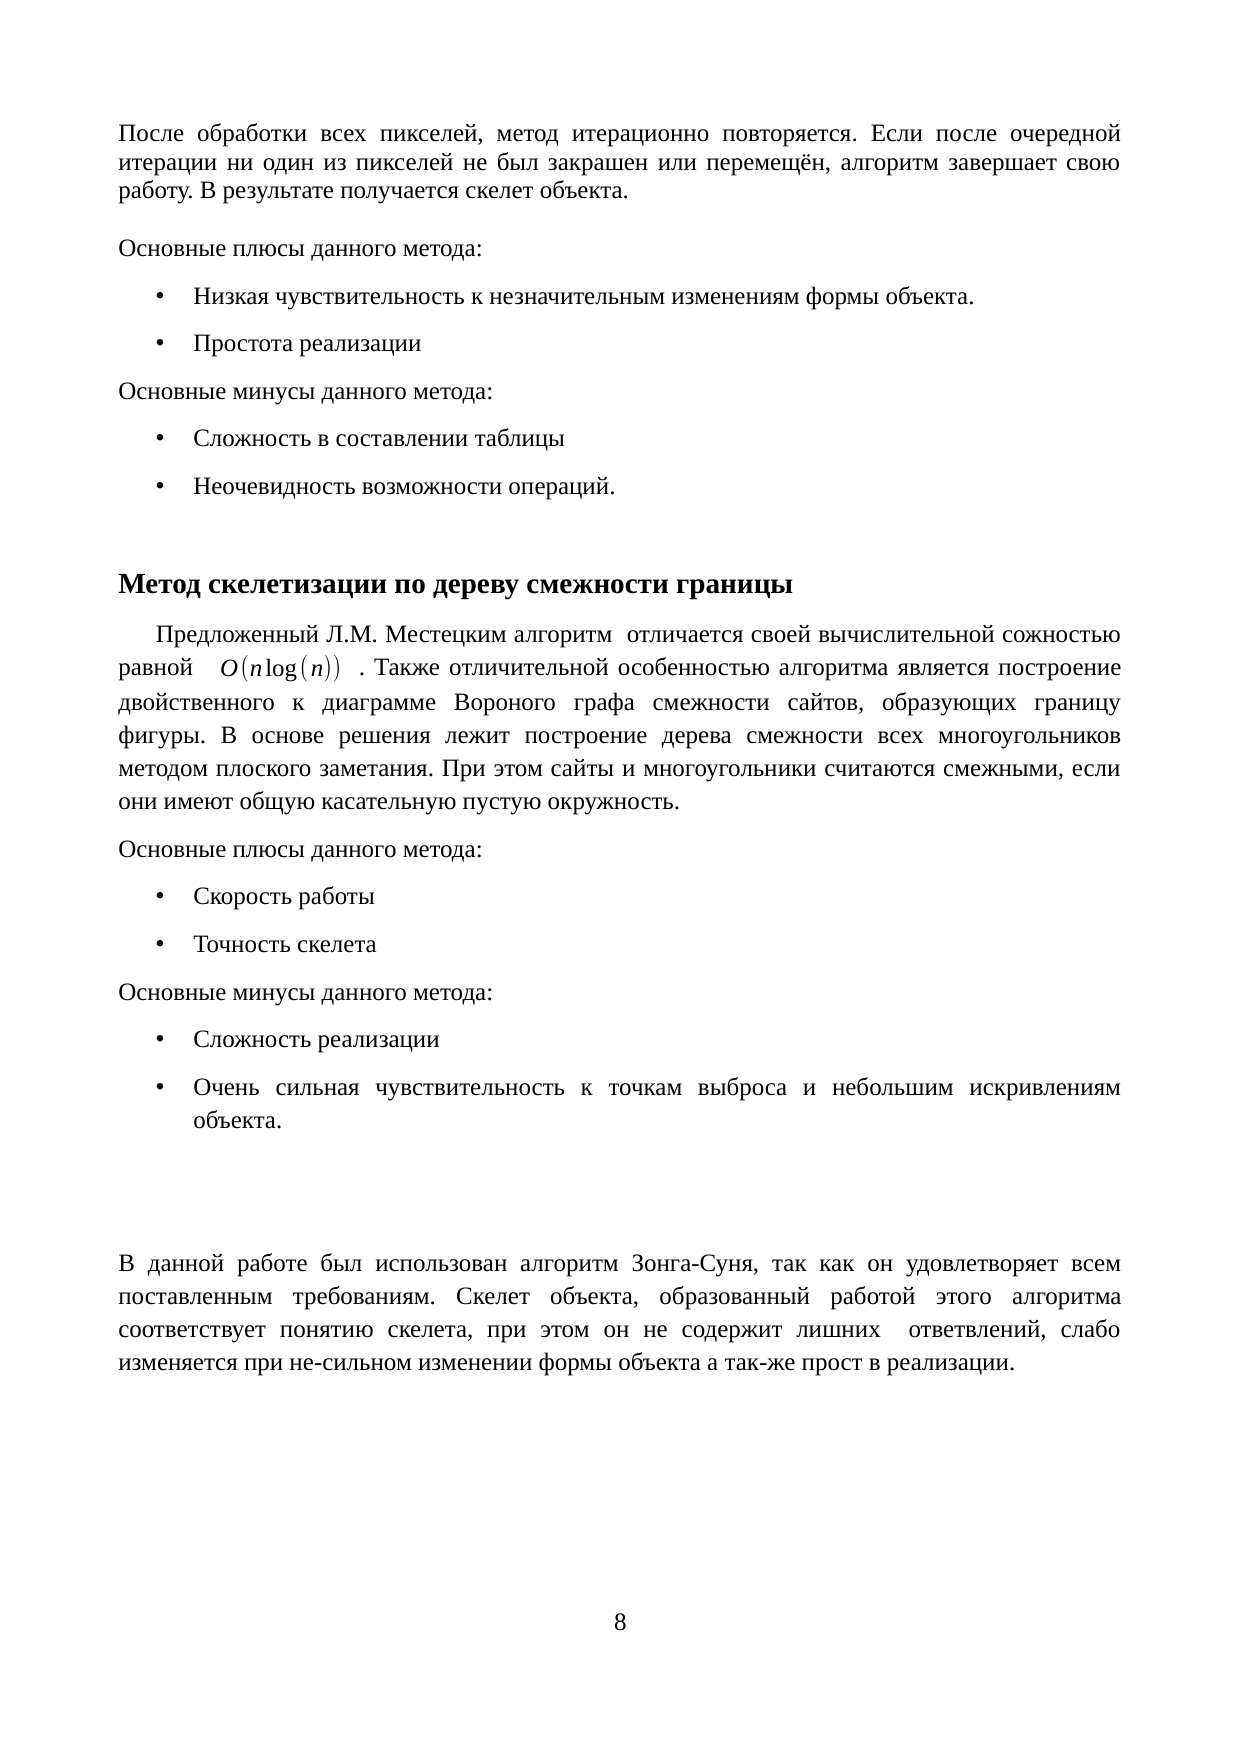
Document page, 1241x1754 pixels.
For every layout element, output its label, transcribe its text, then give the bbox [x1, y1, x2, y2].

text Основные плюсы данного метода: [118, 834, 1122, 863]
list Очень сильная чувствительность к точкам выброса и небольшим искривлениям объекта. [156, 1072, 1122, 1134]
list Простота реализации [156, 328, 1122, 357]
list Точность скелета [156, 929, 1122, 958]
list Сложность реализации [156, 1024, 1122, 1053]
text После обработки всех пикселей, метод итерационно повторяется. Если после очередной итерации ни один из пикселей не был закрашен или перемещён, алгоритм завершает свою работу. В результате получается скелет объекта. [118, 118, 1122, 204]
text Предложенный Л.М. Местецким алгоритм отличается своей вычислительной сожностью равной . Также отличительной особенностью алгоритма является построение двойственного к диаграмме Вороного графа смежности сайтов, образующих границу фигуры. В основе решения лежит построение дерева смежности всех многоугольников методом плоского заметания. При этом сайты и многоугольники считаются смежными, если они имеют общую касательную пустую окружность. [118, 619, 1122, 815]
text Основные минусы данного метода: [118, 376, 1122, 405]
list Сложность в составлении таблицы [156, 423, 1122, 452]
list Неочевидность возможности операций. [156, 471, 1122, 500]
text Метод скелетизации по дереву смежности границы [118, 566, 1122, 600]
text В данной работе был использован алгоритм Зонга-Суня, так как он удовлетворяет всем поставленным требованиям. Скелет объекта, образованный работой этого алгоритма соответствует понятию скелета, при этом он не содержит лишних ответвлений, слабо изменяется при не-сильном изменении формы объекта а так-же прост в реализации. [118, 1248, 1122, 1376]
text Основные плюсы данного метода: [118, 233, 1122, 262]
list Низкая чувствительность к незначительным изменениям формы объекта. [156, 281, 1122, 309]
list Скорость работы [156, 881, 1122, 910]
text Основные минусы данного метода: [118, 977, 1122, 1005]
